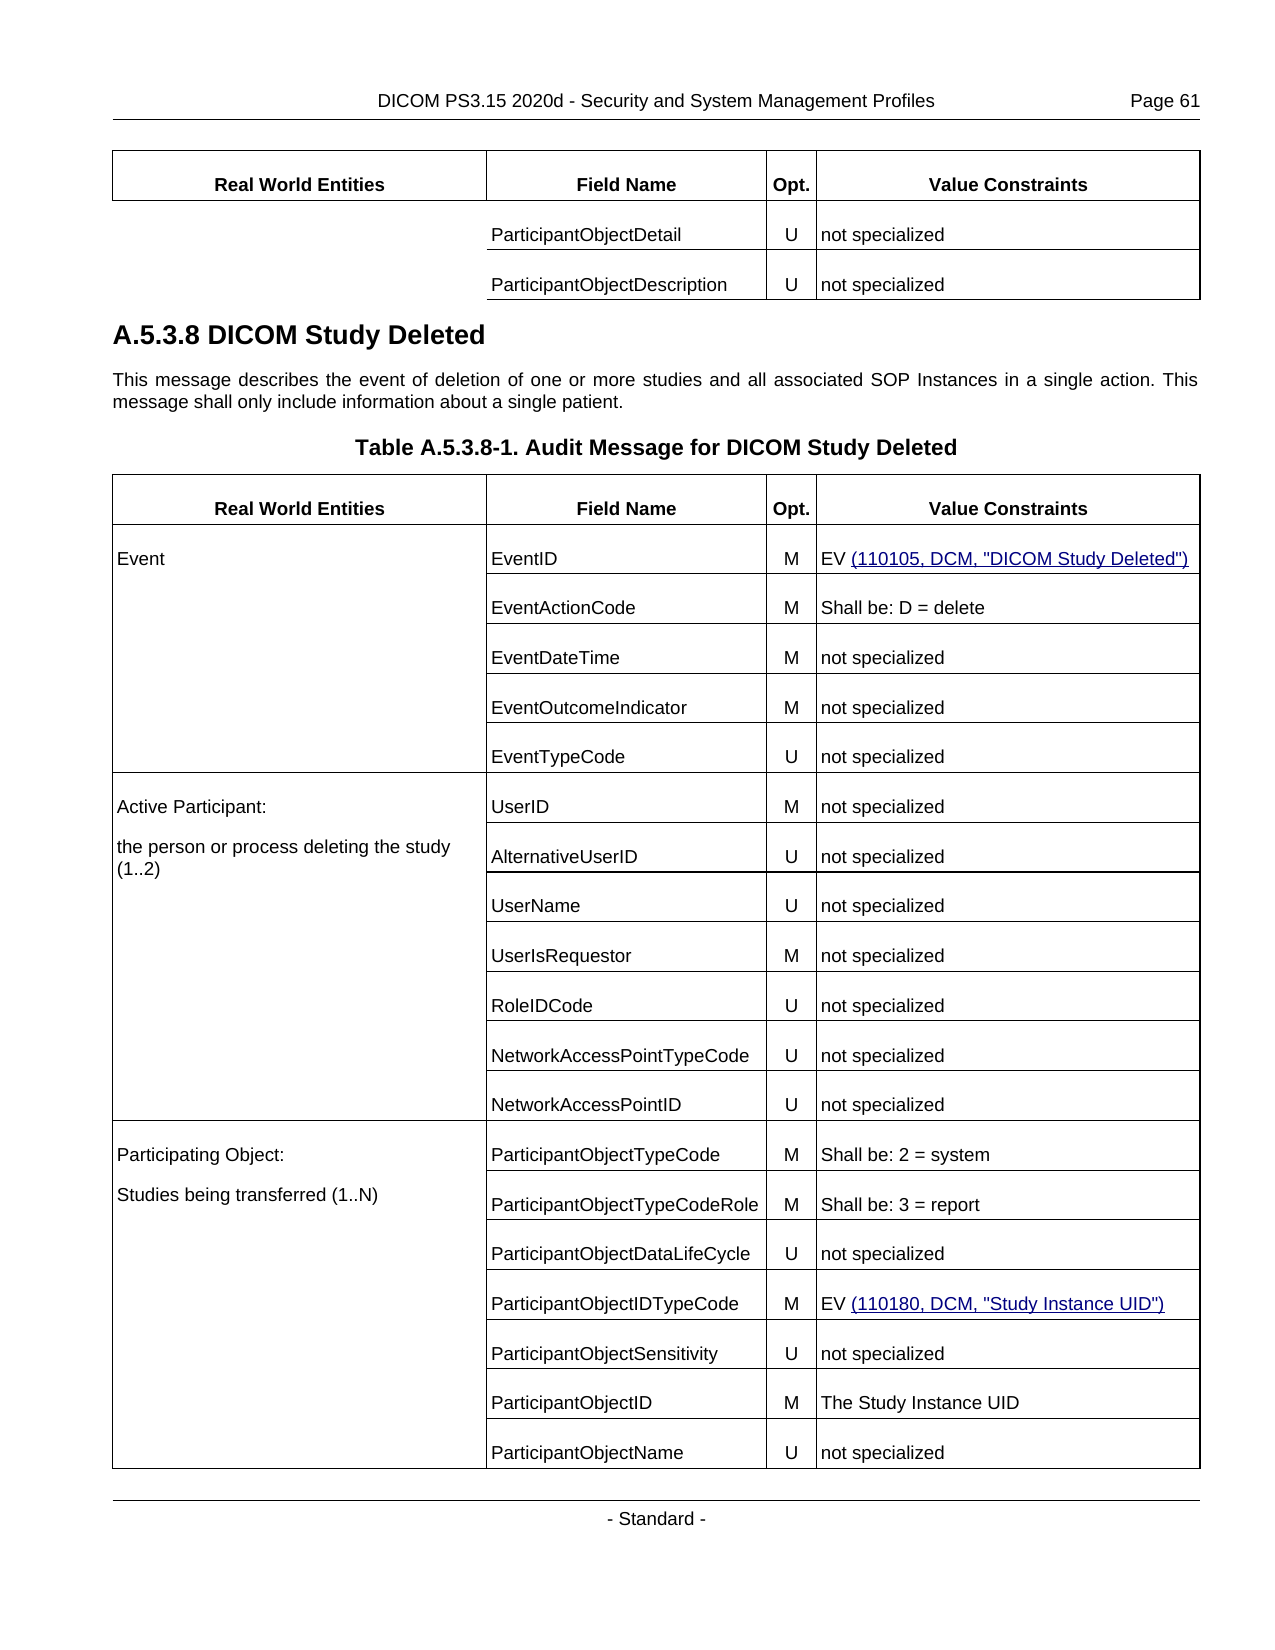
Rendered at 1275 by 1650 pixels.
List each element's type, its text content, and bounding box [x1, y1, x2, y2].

table_cell not specialized [817, 624, 1199, 673]
table_cell ParticipantObjectIDTypeCode [487, 1270, 766, 1318]
table_cell not specialized [817, 674, 1199, 722]
text A.5.3.8 DICOM Study Deleted [112, 319, 1200, 350]
table_cell Event [113, 525, 486, 772]
table_cell M [767, 1171, 816, 1219]
table_cell EventDateTime [487, 624, 766, 673]
table_cell M [767, 1121, 816, 1169]
table_cell U [767, 972, 816, 1020]
table_cell ParticipantObjectDataLifeCycle [487, 1220, 766, 1269]
table_header Real World Entities [113, 151, 486, 200]
table_cell UserName [487, 873, 766, 921]
table_cell not specialized [817, 1419, 1199, 1468]
table_cell EventTypeCode [487, 723, 766, 772]
table_cell UserIsRequestor [487, 922, 766, 971]
table_cell U [767, 201, 816, 249]
table_cell ParticipantObjectTypeCodeRole [487, 1171, 766, 1219]
table_cell M [767, 773, 816, 822]
table_cell U [767, 250, 816, 299]
table_cell M [767, 624, 816, 673]
table_cell not specialized [817, 873, 1199, 921]
table_cell UserID [487, 773, 766, 822]
table_header Real World Entities [113, 475, 486, 523]
table_header Opt. [767, 151, 816, 200]
table_cell not specialized [817, 250, 1199, 299]
table_cell Shall be: 3 = report [817, 1171, 1199, 1219]
table_cell M [767, 525, 816, 573]
table_cell ParticipantObjectDescription [487, 250, 766, 299]
table_cell ParticipantObjectSensitivity [487, 1320, 766, 1368]
table_cell M [767, 1369, 816, 1418]
table_cell ParticipantObjectDetail [487, 201, 766, 249]
table_cell not specialized [817, 922, 1199, 971]
table_cell not specialized [817, 773, 1199, 822]
table_cell M [767, 922, 816, 971]
table_cell U [767, 723, 816, 772]
table_cell NetworkAccessPointID [487, 1071, 766, 1120]
table_cell U [767, 823, 816, 871]
table_cell U [767, 1021, 816, 1070]
table_cell U [767, 1419, 816, 1468]
table_cell ParticipantObjectID [487, 1369, 766, 1418]
table_cell M [767, 574, 816, 623]
table_cell EV (110180, DCM, "Study Instance UID") [817, 1270, 1199, 1318]
table_cell not specialized [817, 201, 1199, 249]
table_cell AlternativeUserID [487, 823, 766, 871]
table_cell ParticipantObjectTypeCode [487, 1121, 766, 1169]
table_cell M [767, 1270, 816, 1318]
table_header Value Constraints [817, 151, 1199, 200]
table_cell Participating Object: Studies being transferred (1..N) [113, 1121, 486, 1468]
table_cell EventOutcomeIndicator [487, 674, 766, 722]
table_header Value Constraints [817, 475, 1199, 523]
table_cell not specialized [817, 723, 1199, 772]
table_cell U [767, 1320, 816, 1368]
table_cell EventActionCode [487, 574, 766, 623]
table_cell U [767, 1071, 816, 1120]
table_cell not specialized [817, 1021, 1199, 1070]
table_cell not specialized [817, 972, 1199, 1020]
table_cell RoleIDCode [487, 972, 766, 1020]
table_header Field Name [487, 475, 766, 523]
table_cell not specialized [817, 1220, 1199, 1269]
table_cell M [767, 674, 816, 722]
text This message describes the event of deletion of one or more studies and all associated SOP Instances in a single action. This message shall only include information about a single patient. [112, 369, 1200, 412]
text Table A.5.3.8-1. Audit Message for DICOM Study Deleted [112, 434, 1200, 460]
table_cell not specialized [817, 1320, 1199, 1368]
table_cell U [767, 1220, 816, 1269]
table_cell EventID [487, 525, 766, 573]
table_cell not specialized [817, 823, 1199, 871]
table_header Opt. [767, 475, 816, 523]
table_cell EV (110105, DCM, "DICOM Study Deleted") [817, 525, 1199, 573]
table_cell Active Participant: the person or process deleting the study (1..2) [113, 773, 486, 1120]
table_cell NetworkAccessPointTypeCode [487, 1021, 766, 1070]
table_cell The Study Instance UID [817, 1369, 1199, 1418]
table_cell not specialized [817, 1071, 1199, 1120]
table_cell Shall be: 2 = system [817, 1121, 1199, 1169]
table_cell Shall be: D = delete [817, 574, 1199, 623]
table_cell U [767, 873, 816, 921]
table_cell ParticipantObjectName [487, 1419, 766, 1468]
table_header Field Name [487, 151, 766, 200]
